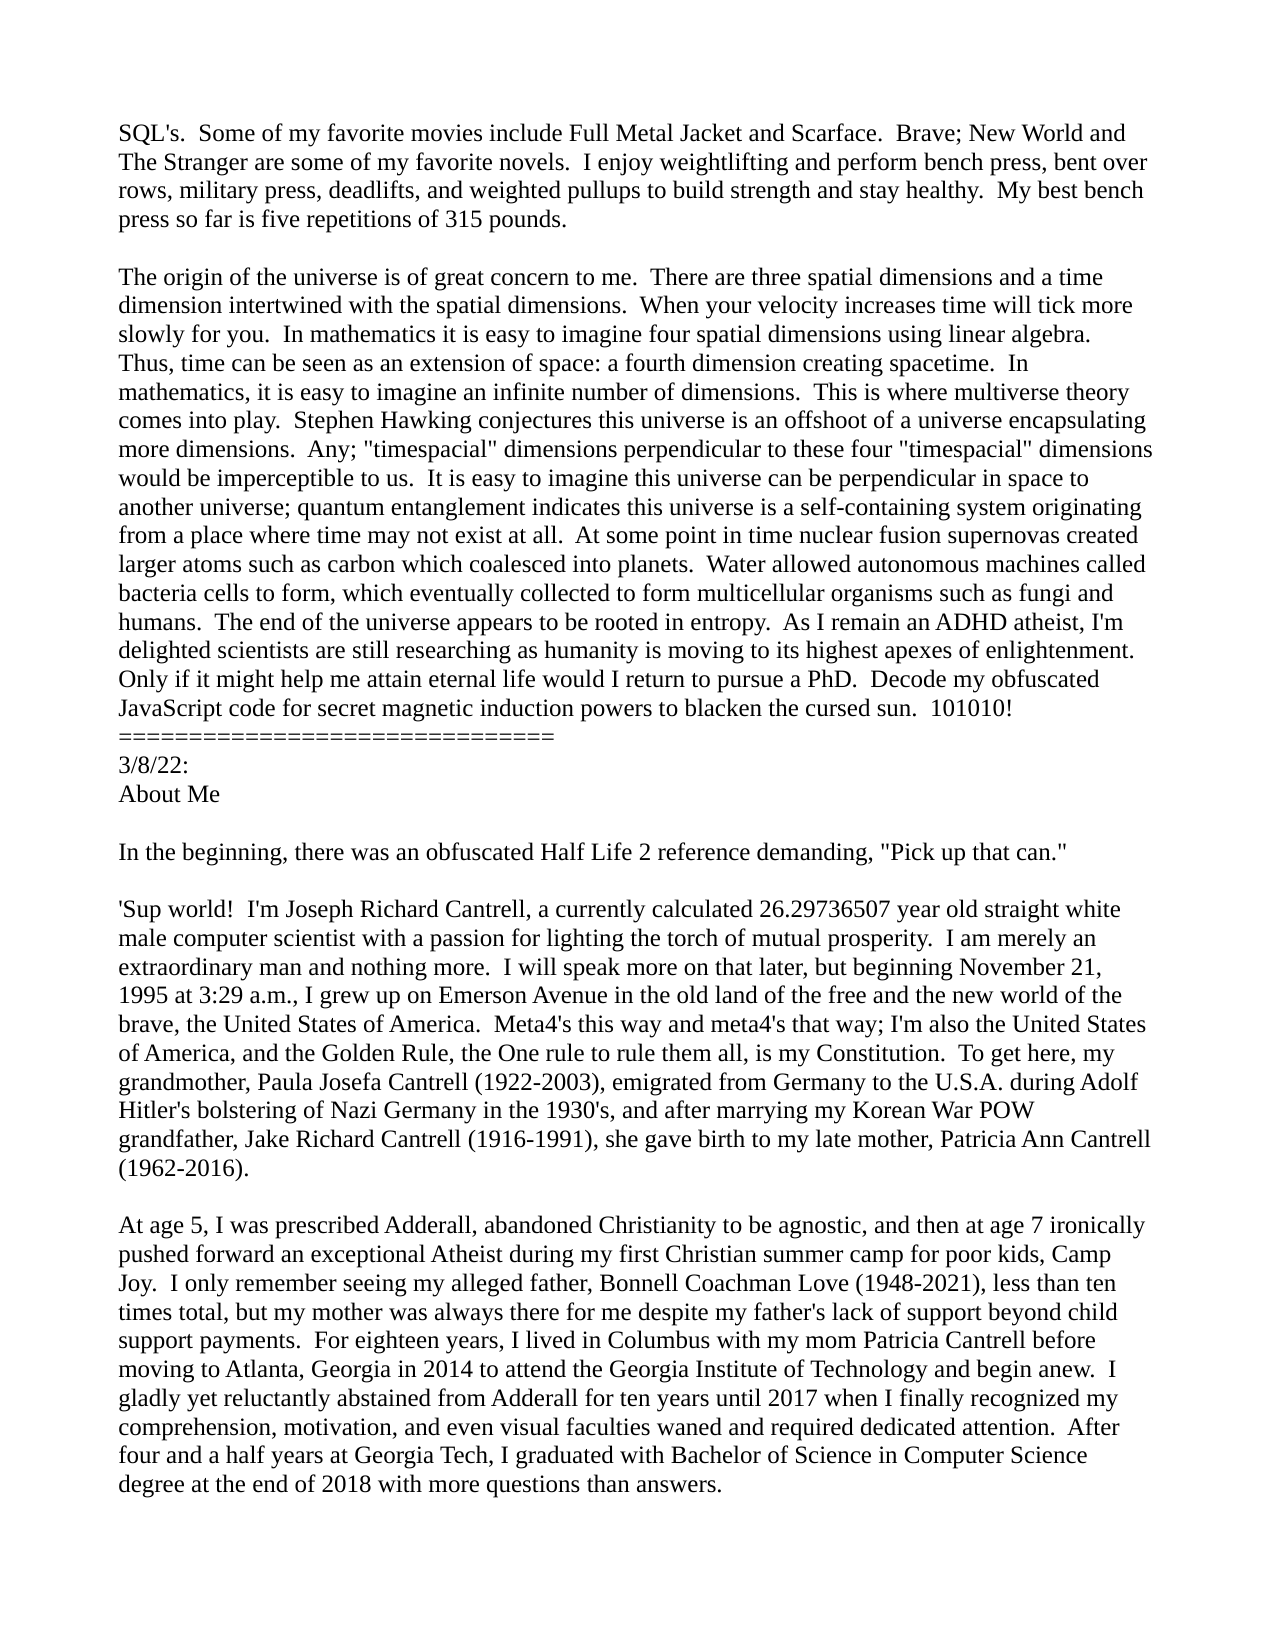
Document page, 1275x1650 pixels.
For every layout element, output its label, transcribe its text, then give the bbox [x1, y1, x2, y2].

text 3/8/22: [118, 751, 1157, 779]
text In the beginning, there was an obfuscated Half Life 2 reference demanding, "Pick up that can." [118, 837, 1157, 866]
text The origin of the universe is of great concern to me. There are three spatial dimensions and a time dimension intertwined with the spatial dimensions. When your velocity increases time will tick more slowly for you. In mathematics it is easy to imagine four spatial dimensions using linear algebra. Thus, time can be seen as an extension of space: a fourth dimension creating spacetime. In mathematics, it is easy to imagine an infinite number of dimensions. This is where multiverse theory comes into play. Stephen Hawking conjectures this universe is an offshoot of a universe encapsulating more dimensions. Any; "timespacial" dimensions perpendicular to these four "timespacial" dimensions would be imperceptible to us. It is easy to imagine this universe can be perpendicular in space to another universe; quantum entanglement indicates this universe is a self-containing system originating from a place where time may not exist at all. At some point in time nuclear fusion supernovas created larger atoms such as carbon which coalesced into planets. Water allowed autonomous machines called bacteria cells to form, which eventually collected to form multicellular organisms such as fungi and humans. The end of the universe appears to be rooted in entropy. As I remain an ADHD atheist, I'm delighted scientists are still researching as humanity is moving to its highest apexes of enlightenment. Only if it might help me attain eternal life would I return to pursue a PhD. Decode my obfuscated JavaScript code for secret magnetic induction powers to blacken the cursed sun. 101010! [118, 262, 1157, 722]
text At age 5, I was prescribed Adderall, abandoned Christianity to be agnostic, and then at age 7 ironically pushed forward an exceptional Atheist during my first Christian summer camp for poor kids, Camp Joy. I only remember seeing my alleged father, Bonnell Coachman Love (1948-2021), less than ten times total, but my mother was always there for me despite my father's lack of support beyond child support payments. For eighteen years, I lived in Columbus with my mom Patricia Cantrell before moving to Atlanta, Georgia in 2014 to attend the Georgia Institute of Technology and begin anew. I gladly yet reluctantly abstained from Adderall for ten years until 2017 when I finally recognized my comprehension, motivation, and even visual faculties waned and required dedicated attention. After four and a half years at Georgia Tech, I graduated with Bachelor of Science in Computer Science degree at the end of 2018 with more questions than answers. [118, 1211, 1157, 1498]
text 'Sup world! I'm Joseph Richard Cantrell, a currently calculated 26.29736507 year old straight white male computer scientist with a passion for lighting the torch of mutual prosperity. I am merely an extraordinary man and nothing more. I will speak more on that later, but beginning November 21, 1995 at 3:29 a.m., I grew up on Emerson Avenue in the old land of the free and the new world of the brave, the United States of America. Meta4's this way and meta4's that way; I'm also the United States of America, and the Golden Rule, the One rule to rule them all, is my Constitution. To get here, my grandmother, Paula Josefa Cantrell (1922-2003), emigrated from Germany to the U.S.A. during Adolf Hitler's bolstering of Nazi Germany in the 1930's, and after marrying my Korean War POW grandfather, Jake Richard Cantrell (1916-1991), she gave birth to my late mother, Patricia Ann Cantrell (1962-2016). [118, 894, 1157, 1182]
text About Me [118, 779, 1157, 808]
text =============================== [118, 722, 1157, 751]
text SQL's. Some of my favorite movies include Full Metal Jacket and Scarface. Brave; New World and The Stranger are some of my favorite novels. I enjoy weightlifting and perform bench press, bent over rows, military press, deadlifts, and weighted pullups to build strength and stay healthy. My best bench press so far is five repetitions of 315 pounds. [118, 118, 1157, 233]
